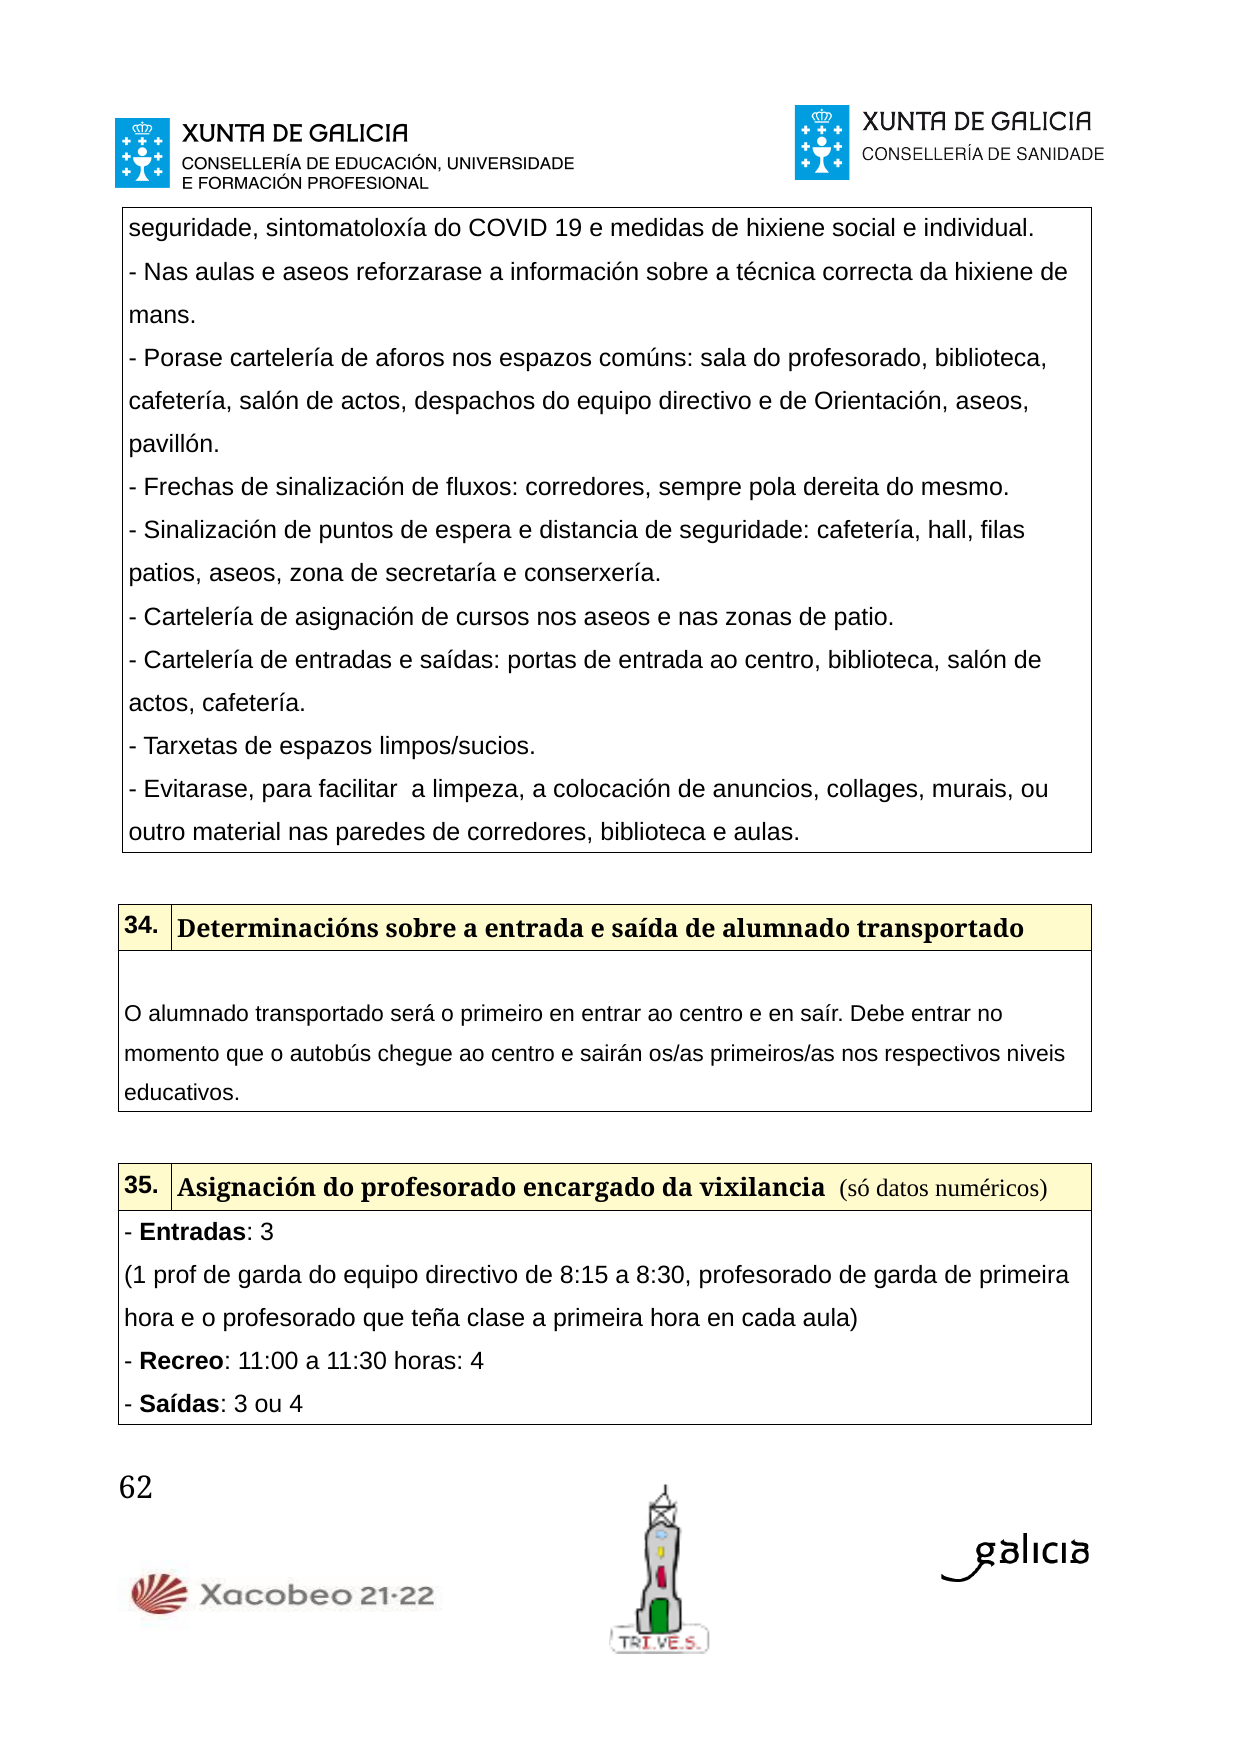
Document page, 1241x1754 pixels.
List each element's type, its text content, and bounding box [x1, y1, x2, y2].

picture [123, 138, 130, 145]
table_cell O alumnado transportado será o primeiro en entrar ao centro e en saír. Debe entrar no momento que o autobús chegue ao centro e sairán os/as primeiros/as nos respectivos niveis educativos. [119, 951, 1091, 1111]
picture [139, 138, 146, 145]
picture [155, 168, 162, 175]
picture [155, 153, 162, 160]
picture [802, 159, 809, 167]
table_header 34. [119, 905, 171, 950]
picture [123, 153, 130, 160]
picture [850, 105, 1104, 180]
table_header 35. [119, 1164, 171, 1210]
picture [802, 143, 809, 150]
picture [123, 168, 130, 175]
picture [139, 148, 146, 155]
picture [834, 143, 841, 150]
picture [834, 126, 841, 134]
picture [818, 126, 825, 134]
table_cell - Entradas: 3 (1 prof de garda do equipo directivo de 8:15 a 8:30, profesorado de garda de primeira hora e o profesorado que teña clase a primeira hora en cada aula) - Recreo: 11:00 a 11:30 horas: 4 - Saídas: 3 ou 4 [119, 1211, 1091, 1423]
picture [115, 118, 574, 189]
picture [609, 1483, 710, 1654]
picture [802, 126, 809, 134]
picture [134, 158, 151, 180]
picture [155, 138, 162, 144]
picture [117, 1508, 449, 1679]
table_header Determinacións sobre a entrada e saída de alumnado transportado [172, 905, 1091, 950]
picture [813, 148, 830, 172]
picture [834, 159, 841, 167]
picture [941, 1533, 1089, 1582]
picture [818, 137, 826, 145]
table_header Asignación do profesorado encargado da vixilancia (só datos numéricos) [172, 1164, 1091, 1210]
table_cell seguridade, sintomatoloxía do COVID 19 e medidas de hixiene social e individual. - Nas aulas e aseos reforzarase a información sobre a técnica correcta da hixiene de mans. - Porase cartelería de aforos nos espazos comúns: sala do profesorado, biblioteca, cafetería, salón de actos, despachos do equipo directivo e de Orientación, aseos, pavillón. - Frechas de sinalización de fluxos: corredores, sempre pola dereita do mesmo. - Sinalización de puntos de espera e distancia de seguridade: cafetería, hall, filas patios, aseos, zona de secretaría e conserxería. - Cartelería de asignación de cursos nos aseos e nas zonas de patio. - Cartelería de entradas e saídas: portas de entrada ao centro, biblioteca, salón de actos, cafetería. - Tarxetas de espazos limpos/sucios. - Evitarase, para facilitar a limpeza, a colocación de anuncios, collages, murais, ou outro material nas paredes de corredores, biblioteca e aulas. [123, 208, 1091, 852]
